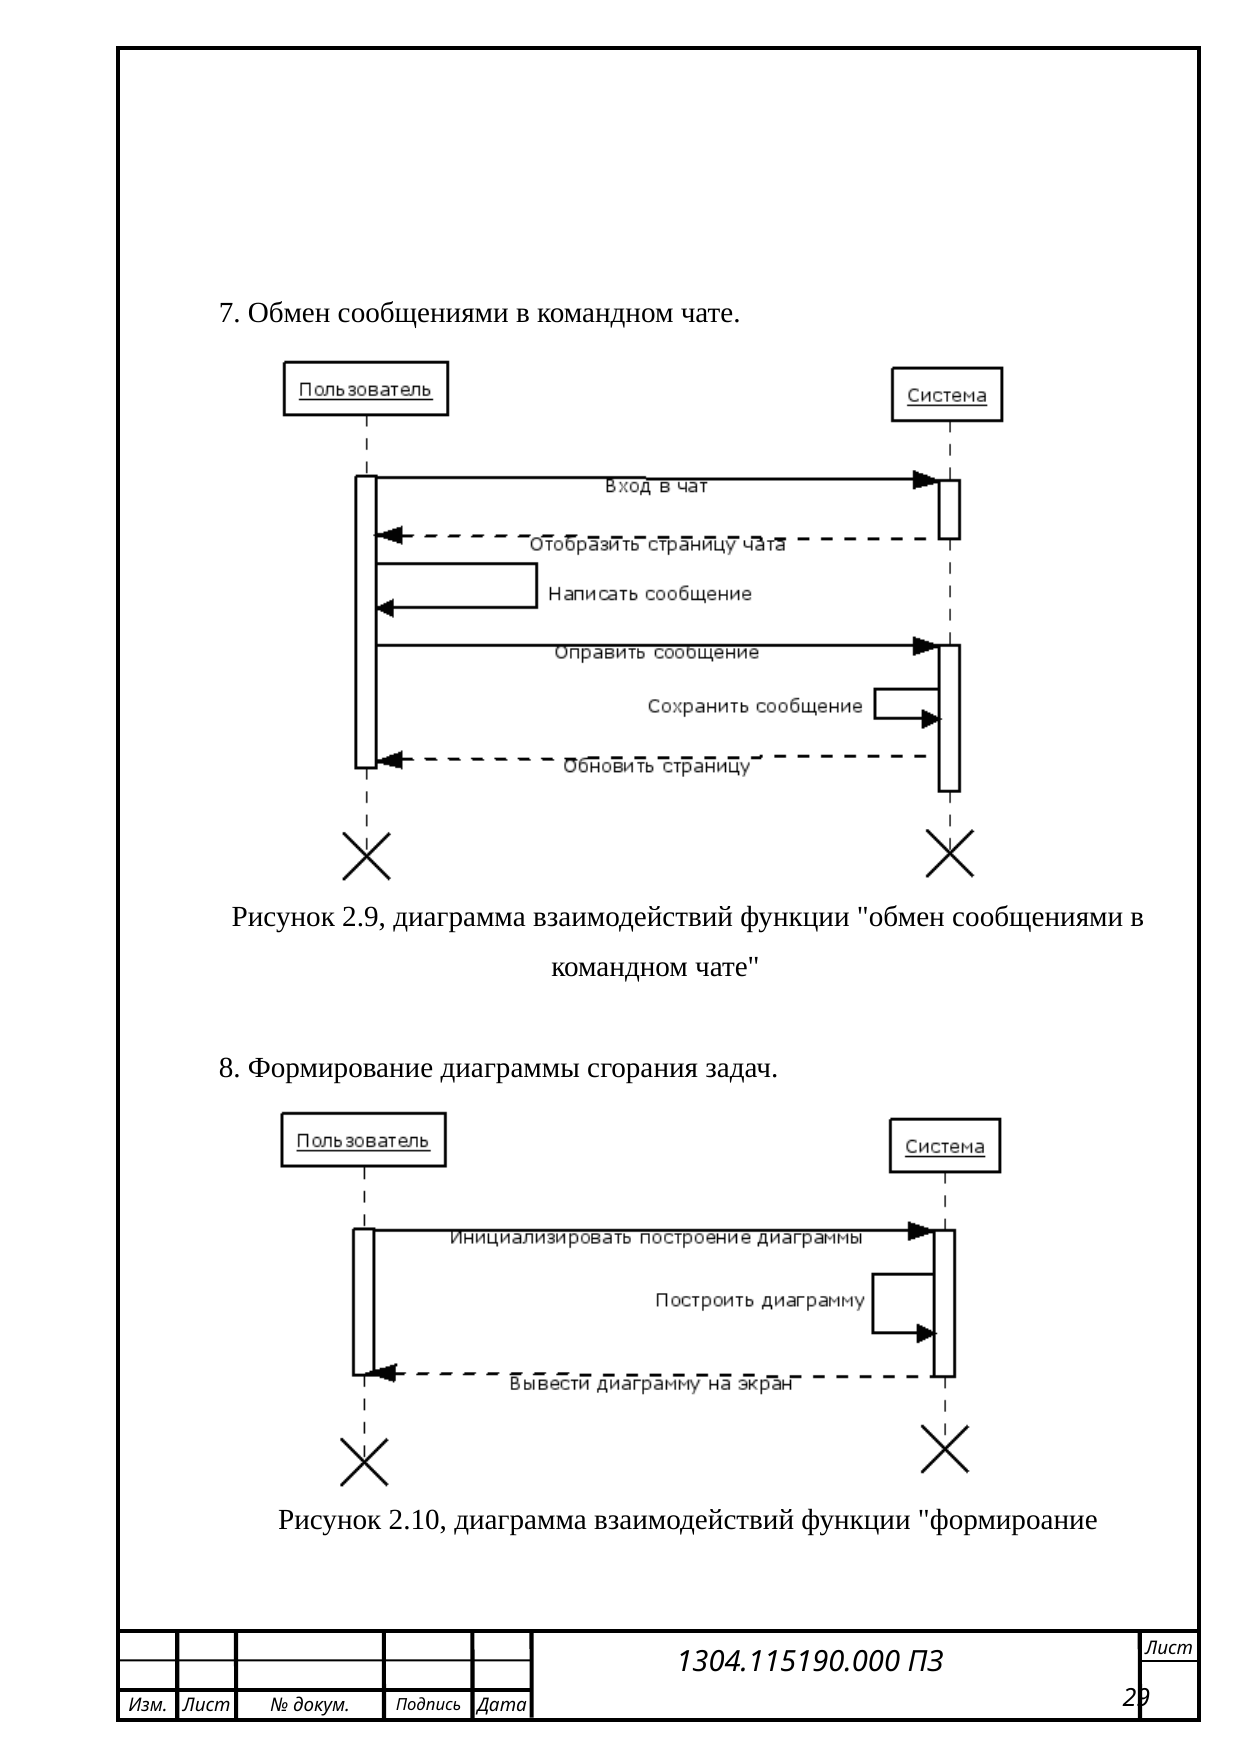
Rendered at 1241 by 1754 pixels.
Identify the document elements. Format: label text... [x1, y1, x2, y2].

text 8. Формирование диаграммы сгорания задач. [153, 1050, 1157, 1083]
text Рисунок 2.10, диаграмма взаимодействий функции "формироание [153, 1502, 1157, 1536]
picture [272, 1100, 1003, 1488]
text Рисунок 2.9, диаграмма взаимодействий функции "обмен сообщениями в командном чате" [153, 899, 1157, 983]
text 7. Обмен сообщениями в командном чате. [153, 295, 1157, 328]
picture [270, 345, 1005, 882]
